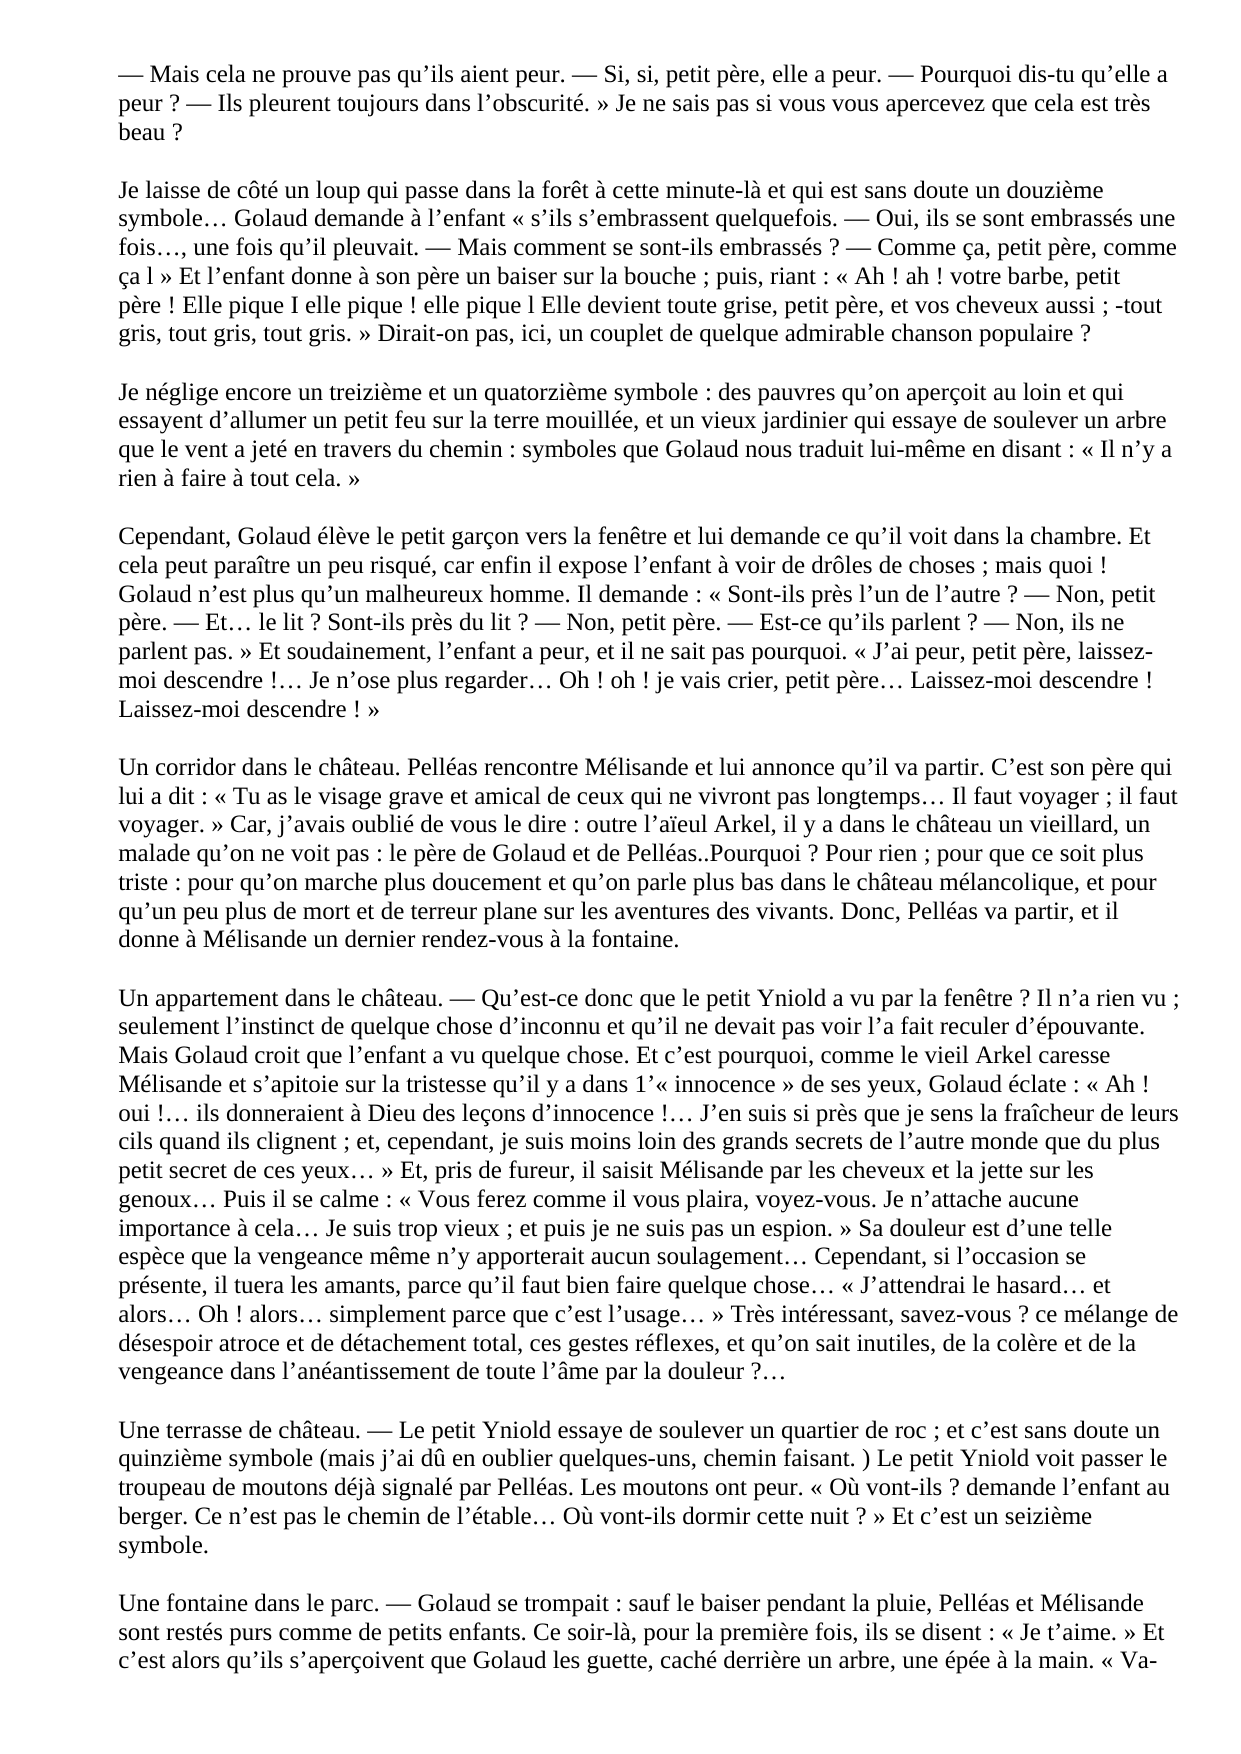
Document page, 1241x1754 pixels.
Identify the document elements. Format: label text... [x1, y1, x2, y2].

text — Mais cela ne prouve pas qu’ils aient peur. — Si, si, petit père, elle a peur. — Pourquoi dis-tu qu’elle a peur ? — Ils pleurent toujours dans l’obscurité. » Je ne sais pas si vous vous apercevez que cela est très beau ? [118, 59, 1181, 145]
text Une terrasse de château. — Le petit Yniold essaye de soulever un quartier de roc ; et c’est sans doute un quinzième symbole (mais j’ai dû en oublier quelques-uns, chemin faisant. ) Le petit Yniold voit passer le troupeau de moutons déjà signalé par Pelléas. Les moutons ont peur. « Où vont-ils ? demande l’enfant au berger. Ce n’est pas le chemin de l’étable… Où vont-ils dormir cette nuit ? » Et c’est un seizième symbole. [118, 1415, 1181, 1558]
text Cependant, Golaud élève le petit garçon vers la fenêtre et lui demande ce qu’il voit dans la chambre. Et cela peut paraître un peu risqué, car enfin il expose l’enfant à voir de drôles de choses ; mais quoi ! Golaud n’est plus qu’un malheureux homme. Il demande : « Sont-ils près l’un de l’autre ? — Non, petit père. — Et… le lit ? Sont-ils près du lit ? — Non, petit père. — Est-ce qu’ils parlent ? — Non, ils ne parlent pas. » Et soudainement, l’enfant a peur, et il ne sait pas pourquoi. « J’ai peur, petit père, laissez-moi descendre !… Je n’ose plus regarder… Oh ! oh ! je vais crier, petit père… Laissez-moi descendre ! Laissez-moi descendre ! » [118, 521, 1181, 722]
text Je laisse de côté un loup qui passe dans la forêt à cette minute-là et qui est sans doute un douzième symbole… Golaud demande à l’enfant « s’ils s’embrassent quelquefois. — Oui, ils se sont embrassés une fois…, une fois qu’il pleuvait. — Mais comment se sont-ils embrassés ? — Comme ça, petit père, comme ça l » Et l’enfant donne à son père un baiser sur la bouche ; puis, riant : « Ah ! ah ! votre barbe, petit père ! Elle pique I elle pique ! elle pique l Elle devient toute grise, petit père, et vos cheveux aussi ; -tout gris, tout gris, tout gris. » Dirait-on pas, ici, un couplet de quelque admirable chanson populaire ? [118, 175, 1181, 347]
text Un appartement dans le château. — Qu’est-ce donc que le petit Yniold a vu par la fenêtre ? Il n’a rien vu ; seulement l’instinct de quelque chose d’inconnu et qu’il ne devait pas voir l’a fait reculer d’épouvante. Mais Golaud croit que l’enfant a vu quelque chose. Et c’est pourquoi, comme le vieil Arkel caresse Mélisande et s’apitoie sur la tristesse qu’il y a dans 1’« innocence » de ses yeux, Golaud éclate : « Ah ! oui !… ils donneraient à Dieu des leçons d’innocence !… J’en suis si près que je sens la fraîcheur de leurs cils quand ils clignent ; et, cependant, je suis moins loin des grands secrets de l’autre monde que du plus petit secret de ces yeux… » Et, pris de fureur, il saisit Mélisande par les cheveux et la jette sur les genoux… Puis il se calme : « Vous ferez comme il vous plaira, voyez-vous. Je n’attache aucune importance à cela… Je suis trop vieux ; et puis je ne suis pas un espion. » Sa douleur est d’une telle espèce que la vengeance même n’y apporterait aucun soulagement… Cependant, si l’occasion se présente, il tuera les amants, parce qu’il faut bien faire quelque chose… « J’attendrai le hasard… et alors… Oh ! alors… simplement parce que c’est l’usage… » Très intéressant, savez-vous ? ce mélange de désespoir atroce et de détachement total, ces gestes réflexes, et qu’on sait inutiles, de la colère et de la vengeance dans l’anéantissement de toute l’âme par la douleur ?… [118, 983, 1181, 1385]
text Je néglige encore un treizième et un quatorzième symbole : des pauvres qu’on aperçoit au loin et qui essayent d’allumer un petit feu sur la terre mouillée, et un vieux jardinier qui essaye de soulever un arbre que le vent a jeté en travers du chemin : symboles que Golaud nous traduit lui-même en disant : « Il n’y a rien à faire à tout cela. » [118, 377, 1181, 492]
text Une fontaine dans le parc. — Golaud se trompait : sauf le baiser pendant la pluie, Pelléas et Mélisande sont restés purs comme de petits enfants. Ce soir-là, pour la première fois, ils se disent : « Je t’aime. » Et c’est alors qu’ils s’aperçoivent que Golaud les guette, caché derrière un arbre, une épée à la main. « Va- [118, 1588, 1181, 1674]
text Un corridor dans le château. Pelléas rencontre Mélisande et lui annonce qu’il va partir. C’est son père qui lui a dit : « Tu as le visage grave et amical de ceux qui ne vivront pas longtemps… Il faut voyager ; il faut voyager. » Car, j’avais oublié de vous le dire : outre l’aïeul Arkel, il y a dans le château un vieillard, un malade qu’on ne voit pas : le père de Golaud et de Pelléas..Pourquoi ? Pour rien ; pour que ce soit plus triste : pour qu’on marche plus doucement et qu’on parle plus bas dans le château mélancolique, et pour qu’un peu plus de mort et de terreur plane sur les aventures des vivants. Donc, Pelléas va partir, et il donne à Mélisande un dernier rendez-vous à la fontaine. [118, 752, 1181, 953]
